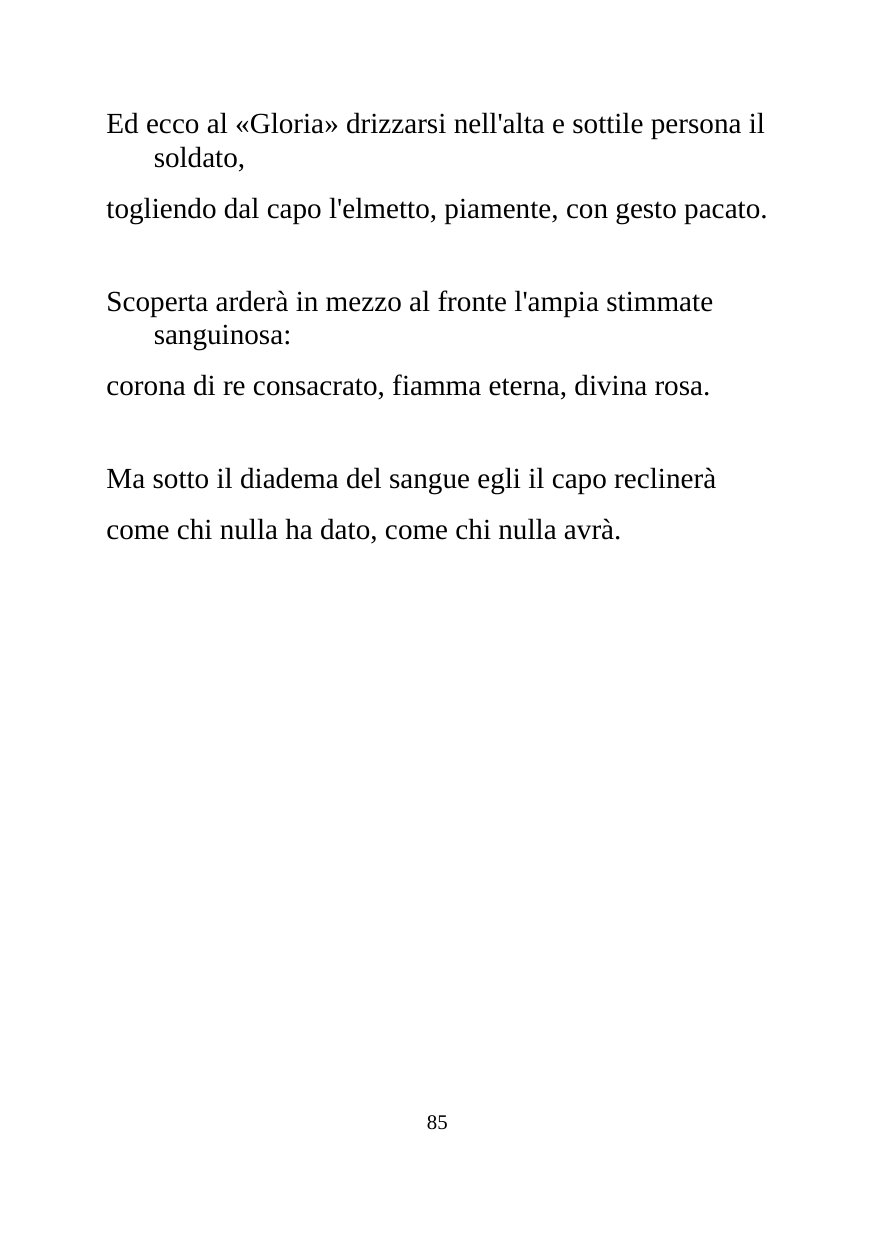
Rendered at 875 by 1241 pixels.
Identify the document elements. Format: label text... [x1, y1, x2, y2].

text come chi nulla ha dato, come chi nulla avrà. [106, 512, 768, 546]
text Ed ecco al «Gloria» drizzarsi nell'alta e sottile persona il soldato, [106, 106, 768, 173]
text corona di re consacrato, fiamma eterna, divina rosa. [106, 368, 768, 402]
text togliendo dal capo l'elmetto, piamente, con gesto pacato. [106, 191, 768, 224]
text Ma sotto il diadema del sangue egli il capo reclinerà [106, 461, 768, 494]
text Scoperta arderà in mezzo al fronte l'ampia stimmate sanguinosa: [106, 284, 768, 351]
